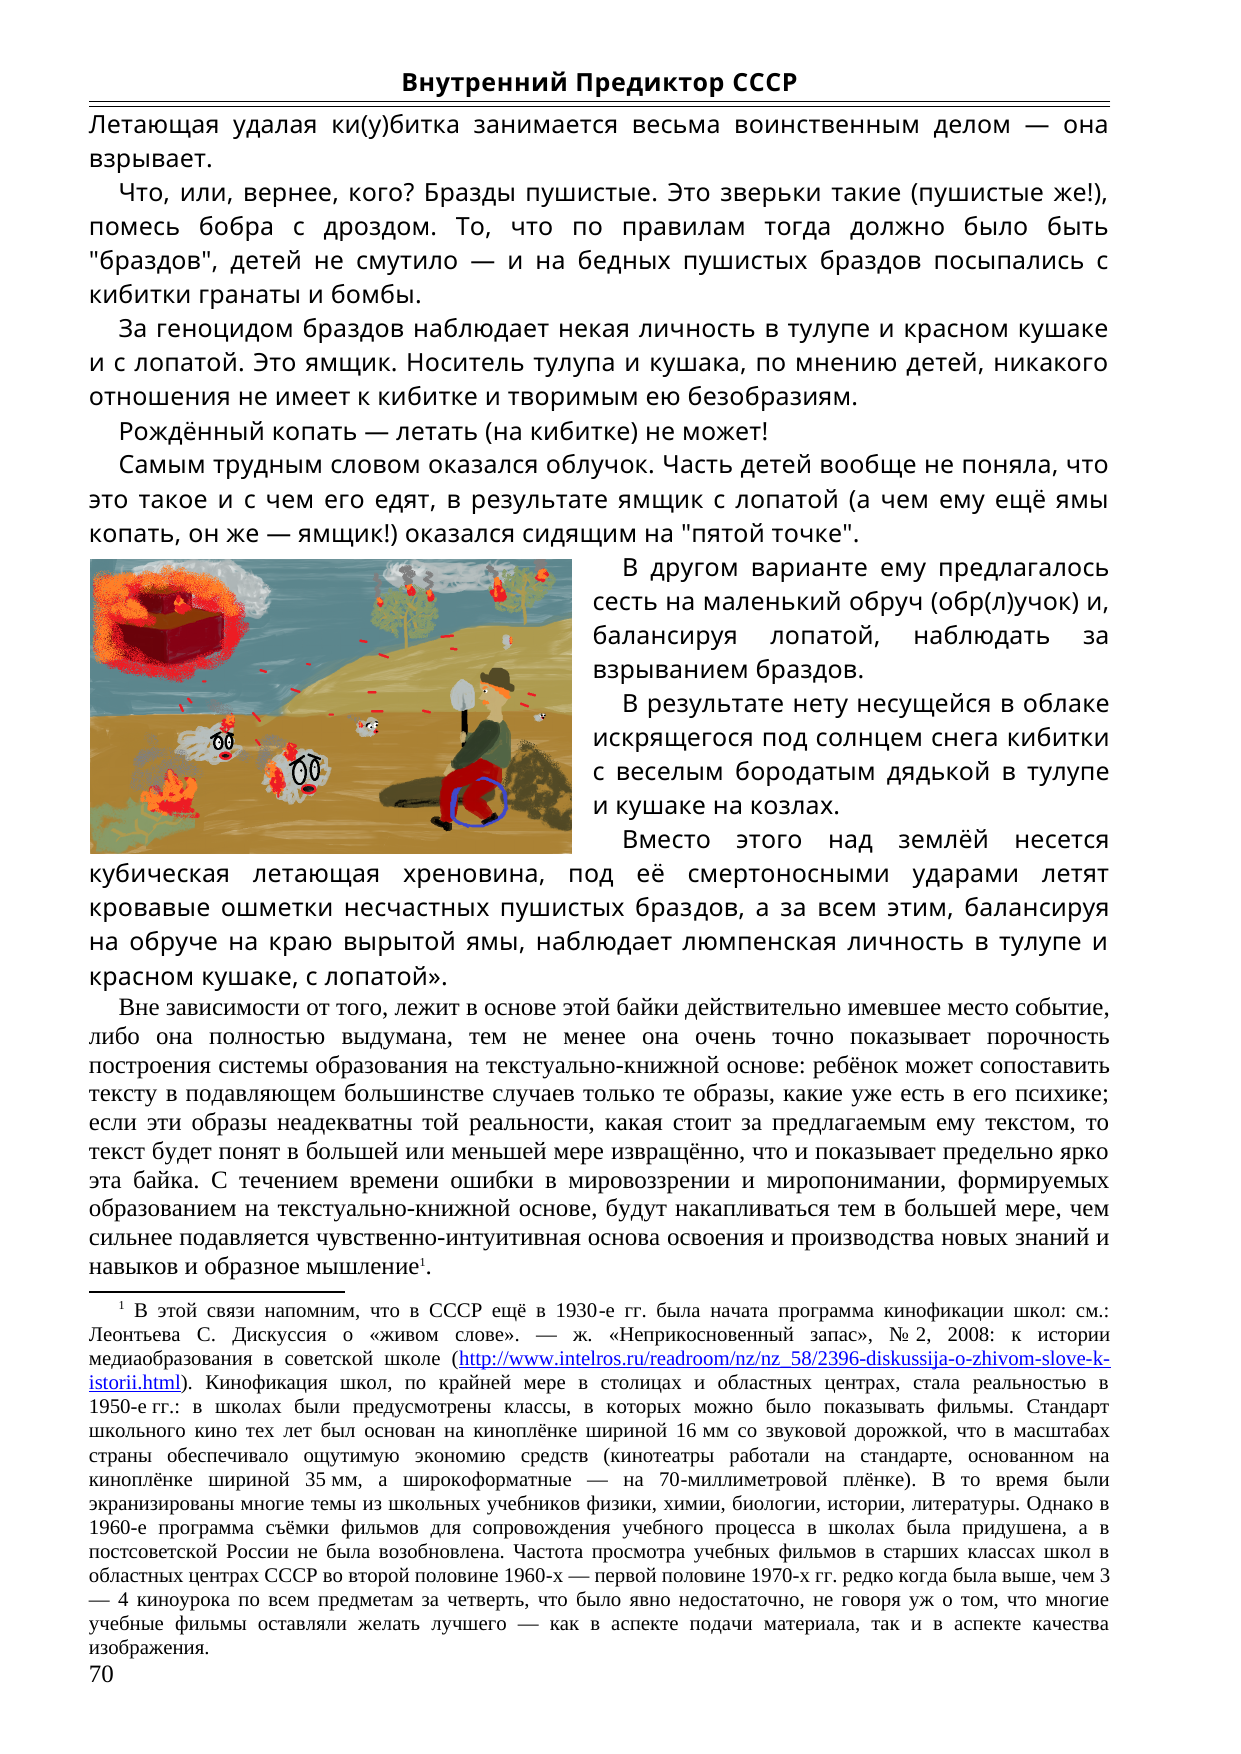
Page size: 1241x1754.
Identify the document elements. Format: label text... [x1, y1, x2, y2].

text Вне зависимости от того, лежит в основе этой байки действительно имевшее место событие, либо она полностью выдумана, тем не менее она очень точно показывает порочность построения системы образования на текстуально-книжной основе: ребёнок может сопоставить тексту в подавляющем большинстве случаев только те образы, какие уже есть в его психике; если эти образы неадекватны той реальности, какая стоит за предлагаемым ему текстом, то текст будет понят в большей или меньшей мере извращённо, что и показывает предельно ярко эта байка. С течением времени ошибки в мировоззрении и миропонимании, формируемых образованием на текстуально-книжной основе, будут накапливаться тем в большей мере, чем сильнее подавляется чувственно-интуитивная основа освоения и производства новых знаний и навыков и образное мышление. [89, 992, 1110, 1280]
text В результате нету несущейся в облаке искрящегося под солнцем снега кибитки с веселым бородатым дядькой в тулупе и кушаке на козлах. [573, 686, 1110, 822]
text В другом варианте ему предлагалось сесть на маленький обруч (обр(л)учок) и, балансируя лопатой, наблюдать за взрыванием браздов. [89, 549, 1110, 855]
picture [90, 559, 572, 854]
text Что, или, вернее, кого? Бразды пушистые. Это зверьки такие (пушистые же!), помесь бобра с дроздом. То, что по правилам тогда должно было быть "браздов", детей не смутило — и на бедных пушистых браздов посыпались с кибитки гранаты и бомбы. [89, 175, 1110, 311]
text Летающая удалая ки(у)битка занимается весьма воинственным делом — она взрывает. [89, 107, 1110, 175]
text Самым трудным словом оказался облучок. Часть детей вообще не поняла, что это такое и с чем его едят, в результате ямщик с лопатой (а чем ему ещё ямы копать, он же — ямщик!) оказался сидящим на "пятой точке". [89, 447, 1110, 549]
text Вместо этого над землёй несется кубическая летающая хреновина, под её смертоносными ударами летят кровавые ошметки несчастных пушистых браз­дов, а за всем этим, балансируя на обруче на краю вырытой ямы, наблюдает люмпенская личность в тулупе и красном кушаке, с лопатой». [89, 822, 1110, 992]
text В этой связи напомним, что в СССР ещё в 1930‑е гг. была начата программа кинофикации школ: см.: Леонтьева С. Дискуссия о «живом слове». — ж. «Неприкосновенный запас», № 2, 2008: к истории медиаобразования в советской школе (http://www.intelros.ru/readroom/nz/nz_58/2396-diskussija-o-zhivom-slove-k-istorii.html). Кинофикация школ, по крайней мере в столицах и областных центрах, стала реальностью в 1950‑е гг.: в школах были предусмотрены классы, в которых можно было показывать фильмы. Стандарт школьного кино тех лет был основан на киноплёнке шириной 16 мм со звуковой дорожкой, что в масштабах страны обеспечивало ощутимую экономию средств (кинотеатры работали на стандарте, основанном на киноплёнке шириной 35 мм, а широкоформатные — на 70‑миллиметровой плёнке). В то время были экранизированы многие темы из школьных учебников физики, химии, биологии, истории, литературы. Однако в 1960‑е программа съёмки фильмов для сопровождения учебного процесса в школах была придушена, а в постсоветской России не была возобновлена. Частота просмотра учебных фильмов в старших классах школ в областных центрах СССР во второй половине 1960‑х — первой половине 1970‑х гг. редко когда была выше, чем 3 — 4 киноурока по всем предметам за четверть, что было явно недостаточно, не говоря уж о том, что многие учебные фильмы оставляли желать лучшего — как в аспекте подачи материала, так и в аспекте качества изображения. [89, 1298, 1110, 1659]
text За геноцидом браздов наблюдает некая личность в тулупе и красном кушаке и с лопатой. Это ямщик. Носитель тулупа и кушака, по мнению детей, никакого отношения не имеет к кибитке и творимым ею безобразиям. [89, 311, 1110, 413]
text Рождённый копать — летать (на кибитке) не может! [89, 413, 1110, 447]
